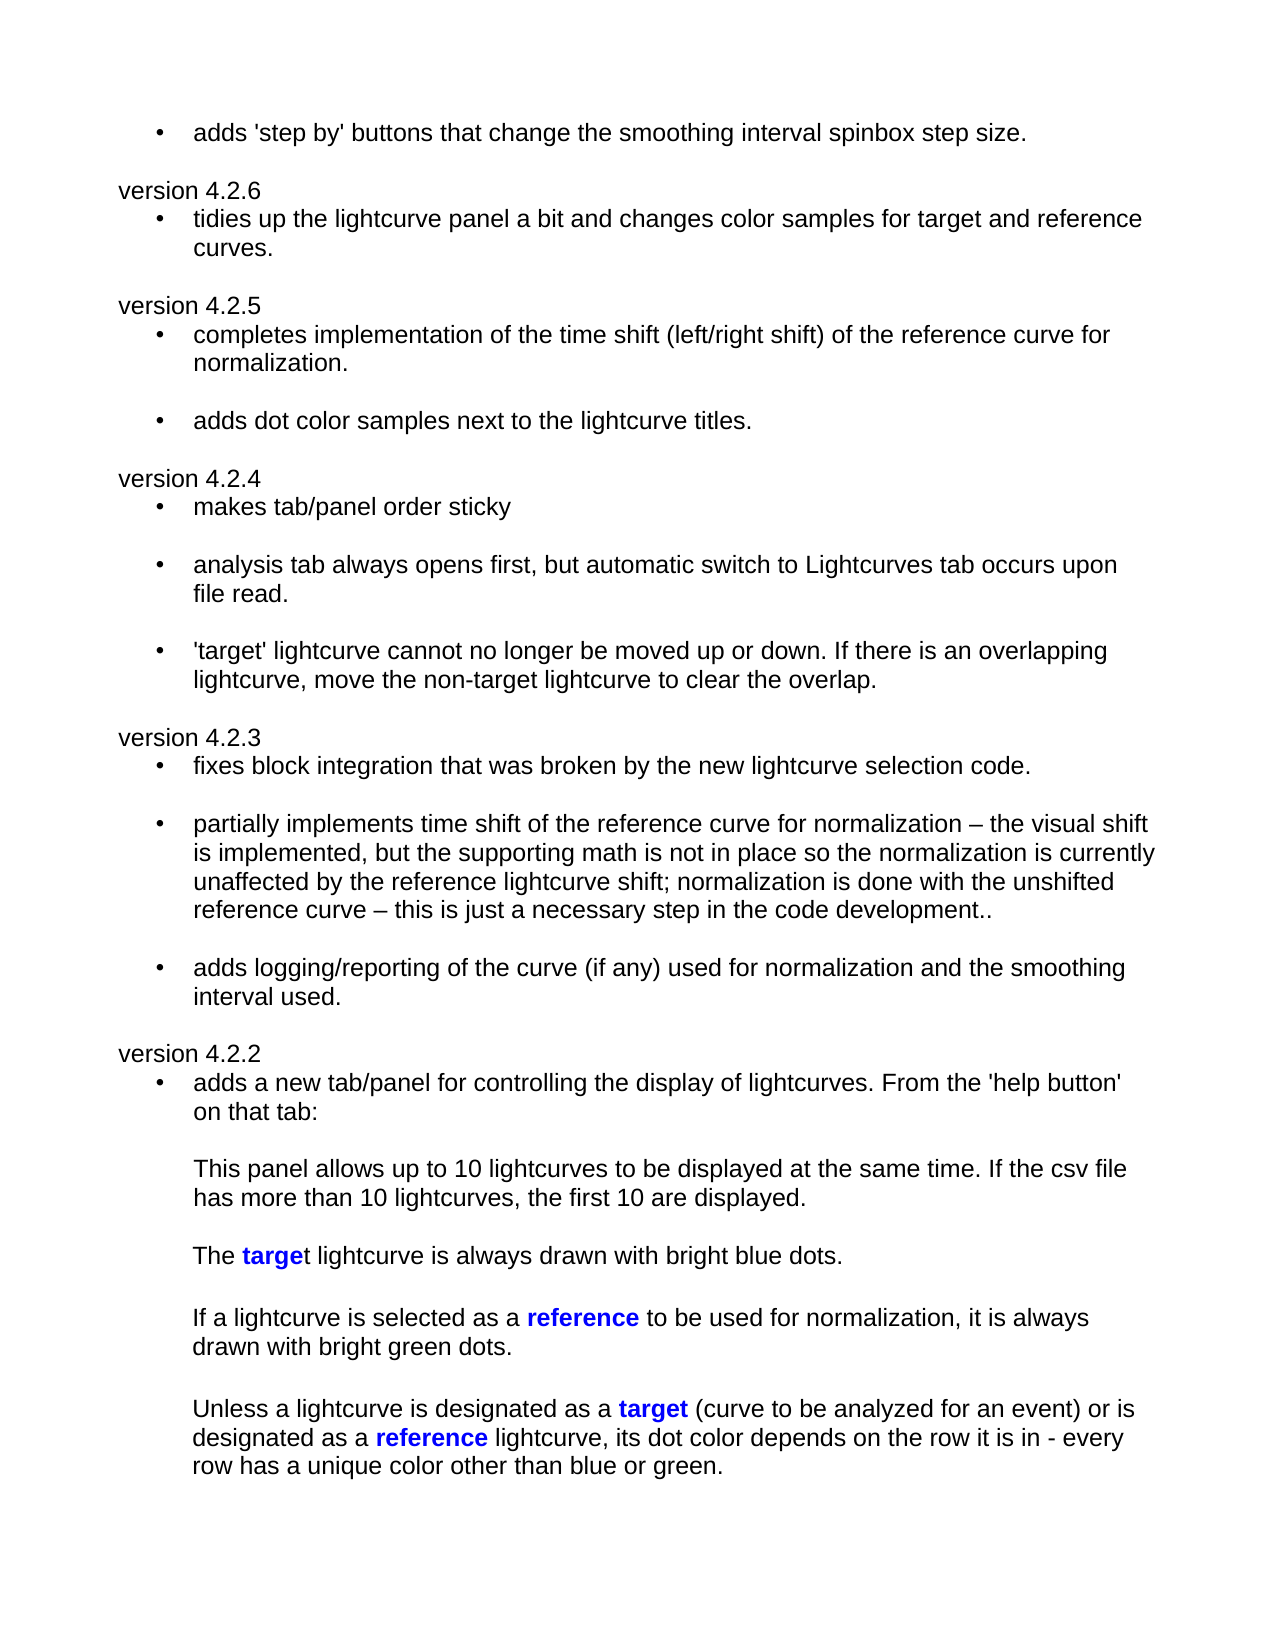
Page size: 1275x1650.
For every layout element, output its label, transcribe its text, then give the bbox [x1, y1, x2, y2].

text If a lightcurve is selected as a reference to be used for normalization, it is always drawn with bright green dots. [192, 1303, 1157, 1361]
text The target lightcurve is always drawn with bright blue dots. [192, 1241, 1157, 1270]
list makes tab/panel order sticky [156, 492, 1157, 550]
text Unless a lightcurve is designated as a target (curve to be analyzed for an event) or is designated as a reference lightcurve, its dot color depends on the row it is in - every row has a unique color other than blue or green. [192, 1394, 1157, 1480]
list completes implementation of the time shift (left/right shift) of the reference curve for normalization. [156, 319, 1157, 406]
text version 4.2.6 [118, 176, 1157, 204]
list partially implements time shift of the reference curve for normalization – the visual shift is implemented, but the supporting math is not in place so the normalization is currently unaffected by the reference lightcurve shift; normalization is done with the unshifted reference curve – this is just a necessary step in the code development.. [156, 809, 1157, 953]
list adds a new tab/panel for controlling the display of lightcurves. From the 'help button' on that tab: [156, 1068, 1157, 1126]
list 'target' lightcurve cannot no longer be moved up or down. If there is an overlapping lightcurve, move the non-target lightcurve to clear the overlap. [156, 636, 1157, 723]
list This panel allows up to 10 lightcurves to be displayed at the same time. If the csv file has more than 10 lightcurves, the first 10 are displayed. [156, 1154, 1157, 1212]
text version 4.2.5 [118, 291, 1157, 319]
list adds dot color samples next to the lightcurve titles. [156, 406, 1157, 463]
text version 4.2.2 [118, 1039, 1157, 1068]
list analysis tab always opens first, but automatic switch to Lightcurves tab occurs upon file read. [156, 550, 1157, 636]
text version 4.2.4 [118, 463, 1157, 492]
list tidies up the lightcurve panel a bit and changes color samples for target and reference curves. [156, 204, 1157, 291]
list adds 'step by' buttons that change the smoothing interval spinbox step size. [156, 118, 1157, 176]
text version 4.2.3 [118, 723, 1157, 751]
list fixes block integration that was broken by the new lightcurve selection code. [156, 751, 1157, 809]
list adds logging/reporting of the curve (if any) used for normalization and the smoothing interval used. [156, 953, 1157, 1039]
